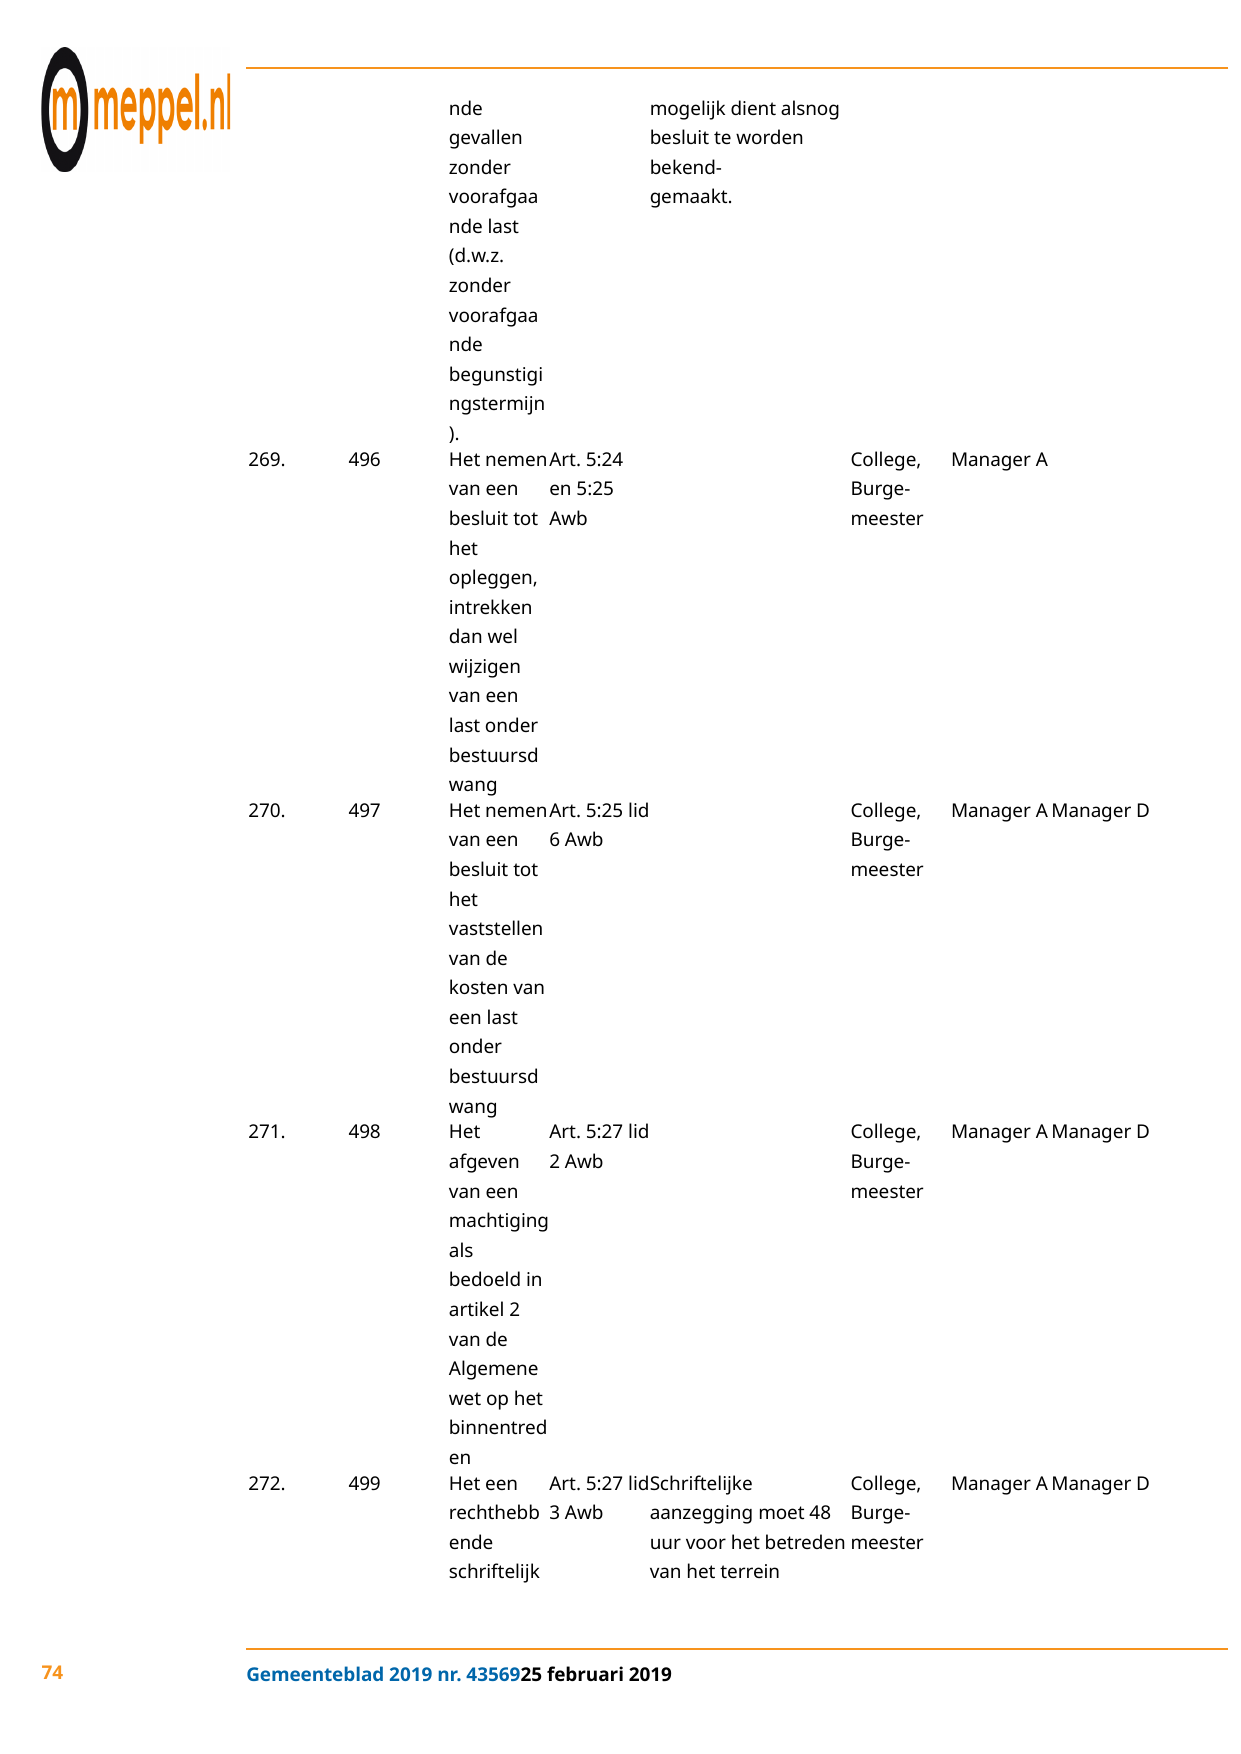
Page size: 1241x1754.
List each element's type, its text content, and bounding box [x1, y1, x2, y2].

table_cell [1051, 95, 1152, 446]
table_cell [549, 95, 649, 446]
table_cell Art. 5:27 lid 2 Awb [549, 1119, 649, 1470]
table_cell Art. 5:24 en 5:25 Awb [549, 446, 649, 797]
table_cell [951, 95, 1051, 446]
table_cell 496 [348, 446, 449, 797]
table_cell [650, 446, 850, 797]
table_cell Art. 5:25 lid 6 Awb [549, 797, 649, 1119]
table_cell 272. [248, 1470, 348, 1584]
table_cell Manager A [951, 797, 1051, 1119]
table_cell [1051, 446, 1152, 797]
table_cell Het een rechthebbende schriftelijk [449, 1470, 549, 1584]
table_cell [850, 95, 951, 446]
table_cell 498 [348, 1119, 449, 1470]
table_cell College, Burge-meester [850, 1470, 951, 1584]
table_cell College, Burge-meester [850, 446, 951, 797]
table_cell [348, 95, 449, 446]
table_cell Manager D [1051, 797, 1152, 1119]
table_cell Manager D [1051, 1119, 1152, 1470]
table_cell [248, 95, 348, 446]
table_cell Het nemen van een besluit tot het vaststellen van de kosten van een last onder bestuursdwang [449, 797, 549, 1119]
table_cell Het afgeven van een machtiging als bedoeld in artikel 2 van de Algemene wet op het binnentreden [449, 1119, 549, 1470]
table_cell 271. [248, 1119, 348, 1470]
table_cell 270. [248, 797, 348, 1119]
table_cell 269. [248, 446, 348, 797]
table_cell nde gevallen zonder voorafgaande last (d.w.z. zonder voorafgaande begunstigingstermijn). [449, 95, 549, 446]
table_cell [650, 1119, 850, 1470]
table_cell Het nemen van een besluit tot het opleggen, intrekken dan wel wijzigen van een last onder bestuursdwang [449, 446, 549, 797]
table_cell mogelijk dient alsnog besluit te worden bekend- gemaakt. [650, 95, 850, 446]
table_cell College, Burge-meester [850, 1119, 951, 1470]
table_cell 499 [348, 1470, 449, 1584]
table_cell Manager A [951, 446, 1051, 797]
table_cell College, Burge-meester [850, 797, 951, 1119]
table_cell Manager A [951, 1119, 1051, 1470]
table_cell Manager D [1051, 1470, 1152, 1584]
table_cell [650, 797, 850, 1119]
table_cell Manager A [951, 1470, 1051, 1584]
table_cell Art. 5:27 lid 3 Awb [549, 1470, 649, 1584]
table_cell Schriftelijke aanzegging moet 48 uur voor het betreden van het terrein [650, 1470, 850, 1584]
picture [41, 47, 231, 172]
table_cell 497 [348, 797, 449, 1119]
